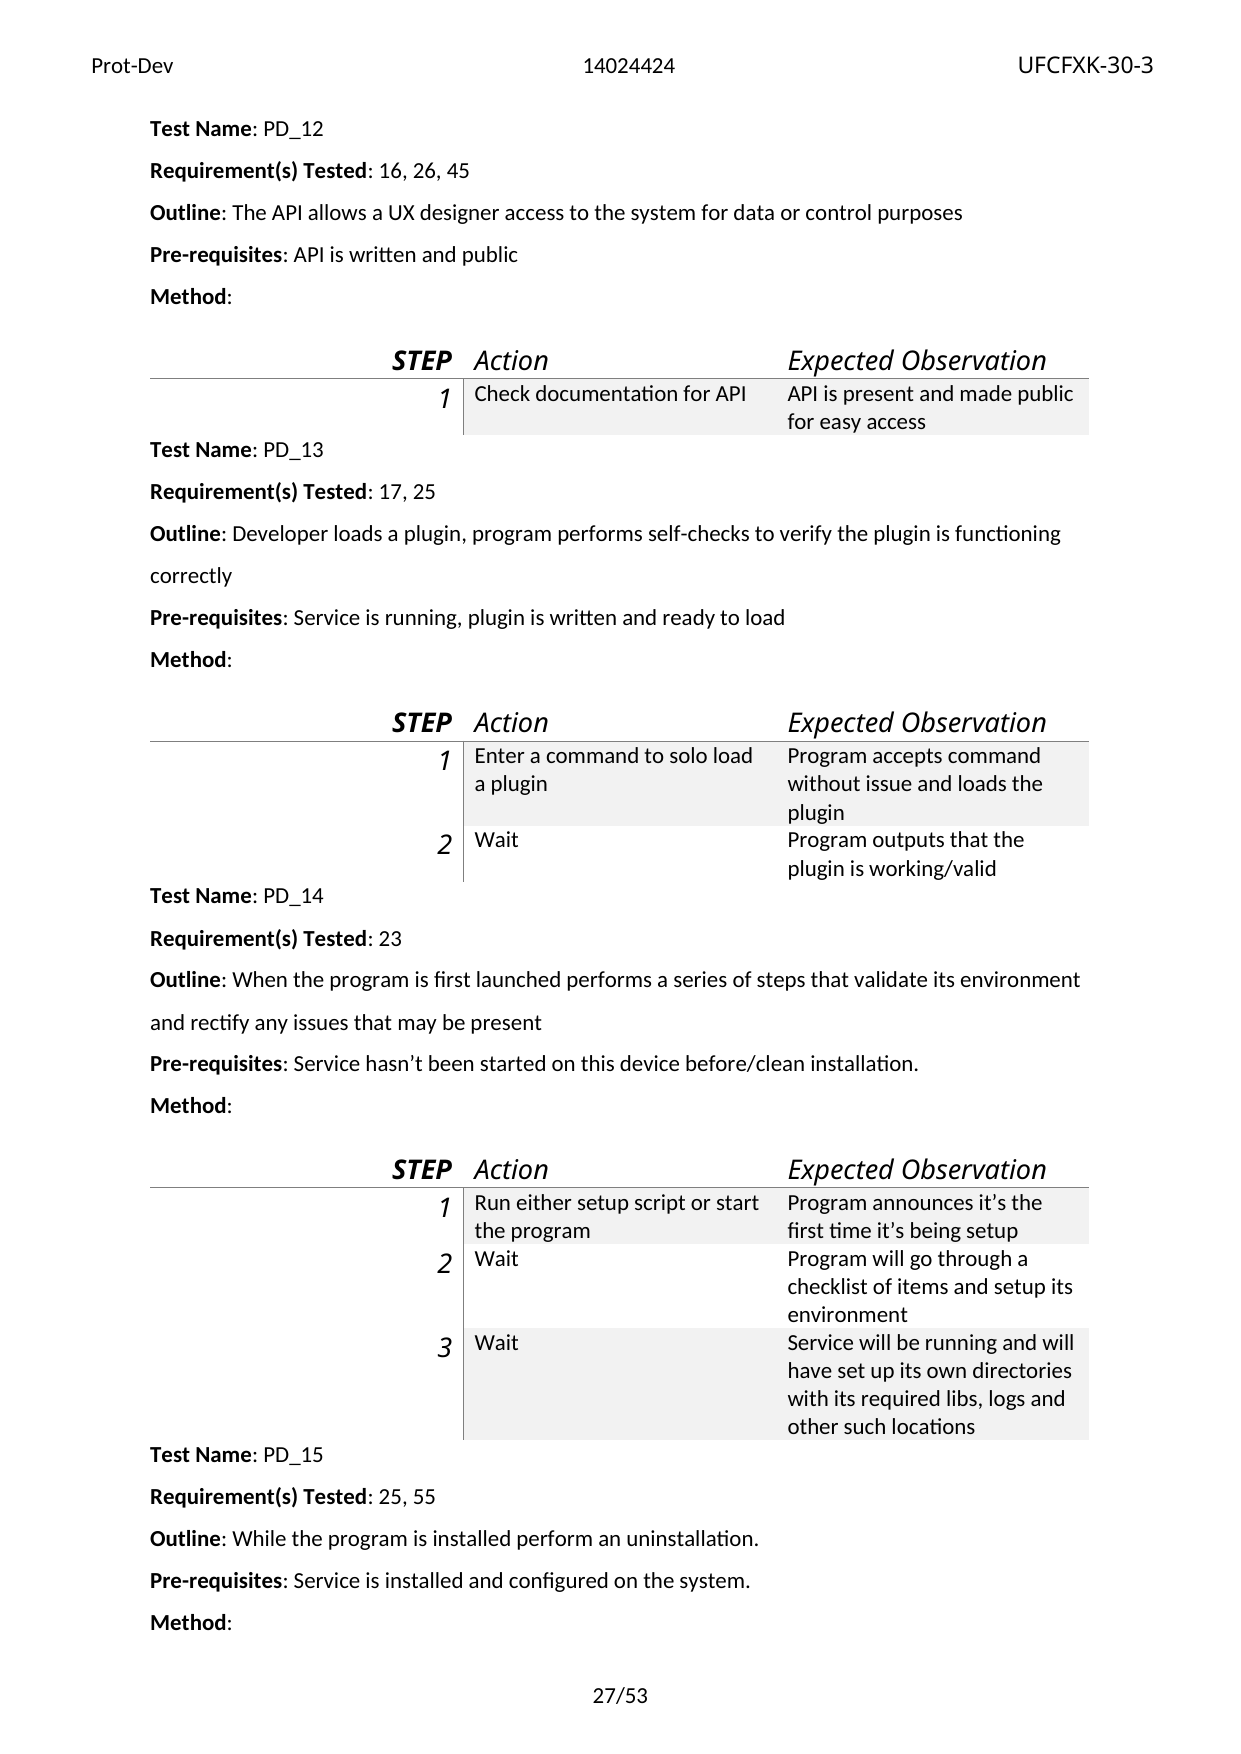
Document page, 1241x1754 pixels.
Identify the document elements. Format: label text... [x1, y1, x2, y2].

table_header STEP [150, 1150, 463, 1187]
table_cell 1 [150, 379, 463, 435]
table_cell Enter a command to solo load a plugin [464, 742, 776, 826]
table_header Expected Observation [776, 704, 1089, 741]
table_cell Run either setup script or start the program [464, 1188, 776, 1244]
table_cell Wait [464, 1328, 776, 1440]
table_cell Program announces it’s the first time it’s being setup [776, 1188, 1089, 1244]
table_cell 1 [150, 1188, 463, 1244]
table_cell Check documentation for API [464, 379, 776, 435]
table_header STEP [150, 341, 463, 378]
text Test Name: PD_15 Requirement(s) Tested: 25, 55 Outline: While the program is installed perform an uninstallation. Pre-requisites: Service is installed and configured on the system. Method: [150, 1440, 1090, 1636]
text Test Name: PD_13 Requirement(s) Tested: 17, 25 Outline: Developer loads a plugin, program performs self-checks to verify the plugin is functioning correctly Pre-requisites: Service is running, plugin is written and ready to load Method: [150, 435, 1090, 673]
table_cell Program outputs that the plugin is working/valid [776, 826, 1089, 882]
table_cell Program accepts command without issue and loads the plugin [776, 742, 1089, 826]
text Test Name: PD_14 Requirement(s) Tested: 23 Outline: When the program is first launched performs a series of steps that validate its environment and rectify any issues that may be present Pre-requisites: Service hasn’t been started on this device before/clean installation. Method: [150, 882, 1090, 1119]
table_cell 2 [150, 1244, 463, 1328]
table_cell 2 [150, 826, 463, 882]
table_cell Wait [464, 1244, 776, 1328]
table_cell 3 [150, 1328, 463, 1440]
table_cell Wait [464, 826, 776, 882]
table_cell Service will be running and will have set up its own directories with its required libs, logs and other such locations [776, 1328, 1089, 1440]
table_cell API is present and made public for easy access [776, 379, 1089, 435]
table_header Expected Observation [776, 341, 1089, 378]
text Test Name: PD_12 Requirement(s) Tested: 16, 26, 45 Outline: The API allows a UX designer access to the system for data or control purposes Pre-requisites: API is written and public Method: [150, 114, 1090, 311]
table_cell 1 [150, 742, 463, 826]
table_header Action [463, 341, 776, 378]
table_header Action [463, 1150, 776, 1187]
table_cell Program will go through a checklist of items and setup its environment [776, 1244, 1089, 1328]
table_header Expected Observation [776, 1150, 1089, 1187]
table_header Action [463, 704, 776, 741]
table_header STEP [150, 704, 463, 741]
